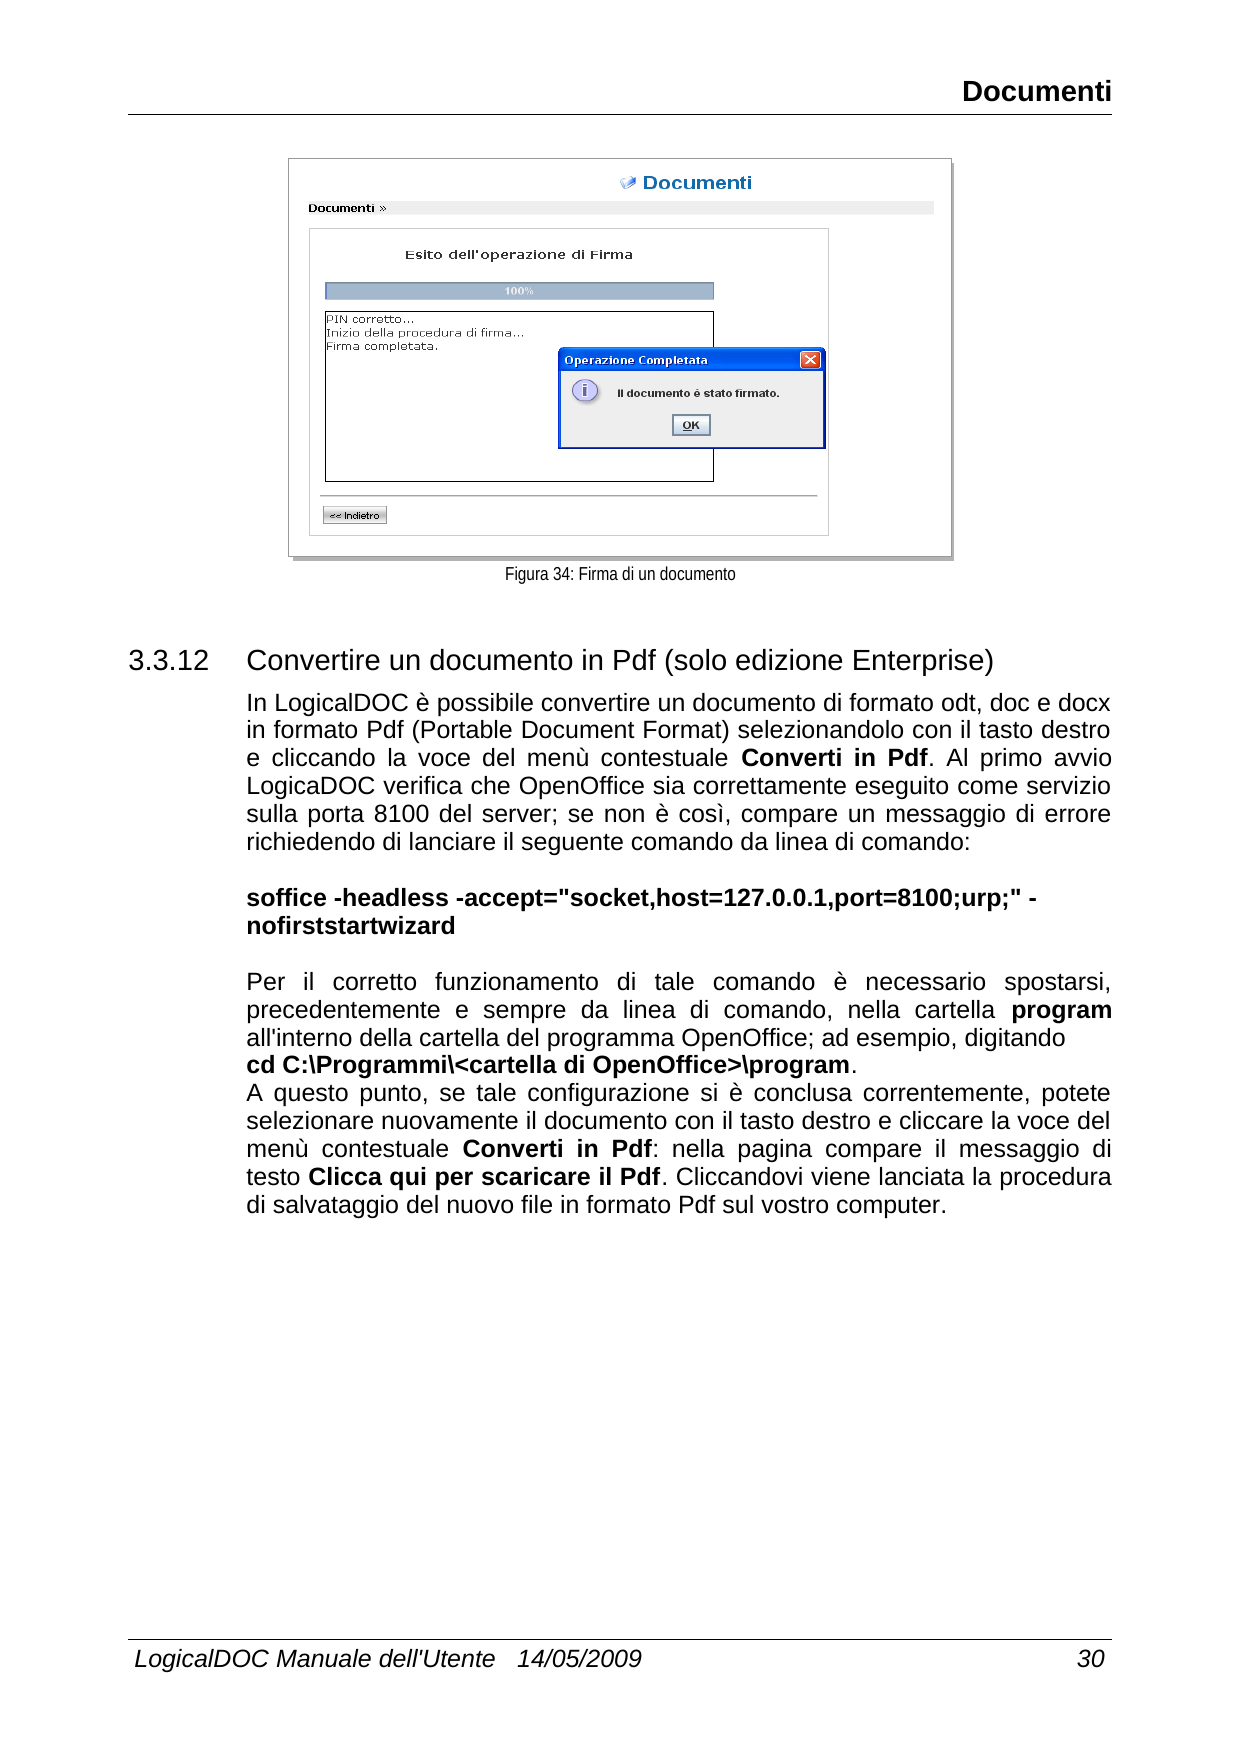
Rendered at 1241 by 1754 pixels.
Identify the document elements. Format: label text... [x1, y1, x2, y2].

text A questo punto, se tale configurazione si è conclusa correntemente, potete selezionare nuovamente il documento con il tasto destro e cliccare la voce del menù contestuale Converti in Pdf: nella pagina compare il messaggio di testo Clicca qui per scaricare il Pdf. Cliccandovi viene lanciata la procedura di salvataggio del nuovo file in formato Pdf sul vostro computer. [246, 1079, 1112, 1219]
text In LogicalDOC è possibile convertire un documento di formato odt, doc e docx in formato Pdf (Portable Document Format) selezionandolo con il tasto destro e cliccando la voce del menù contestuale Converti in Pdf. Al primo avvio LogicaDOC verifica che OpenOffice sia correttamente eseguito come servizio sulla porta 8100 del server; se non è così, compare un messaggio di errore richiedendo di lanciare il seguente comando da linea di comando: [246, 688, 1112, 856]
text soffice -headless -accept="socket,host=127.0.0.1,port=8100;urp;" -nofirststartwizard [246, 856, 1112, 940]
subtitle Convertire un documento in Pdf (solo edizione Enterprise) [128, 643, 1112, 676]
text cd C:\Programmi\<cartella di OpenOffice>\program. [246, 1051, 1112, 1079]
text Per il corretto funzionamento di tale comando è necessario spostarsi, precedentemente e sempre da linea di comando, nella cartella program all'interno della cartella del programma OpenOffice; ad esempio, digitando [246, 968, 1112, 1051]
text Figura 34: Firma di un documento [288, 557, 952, 583]
